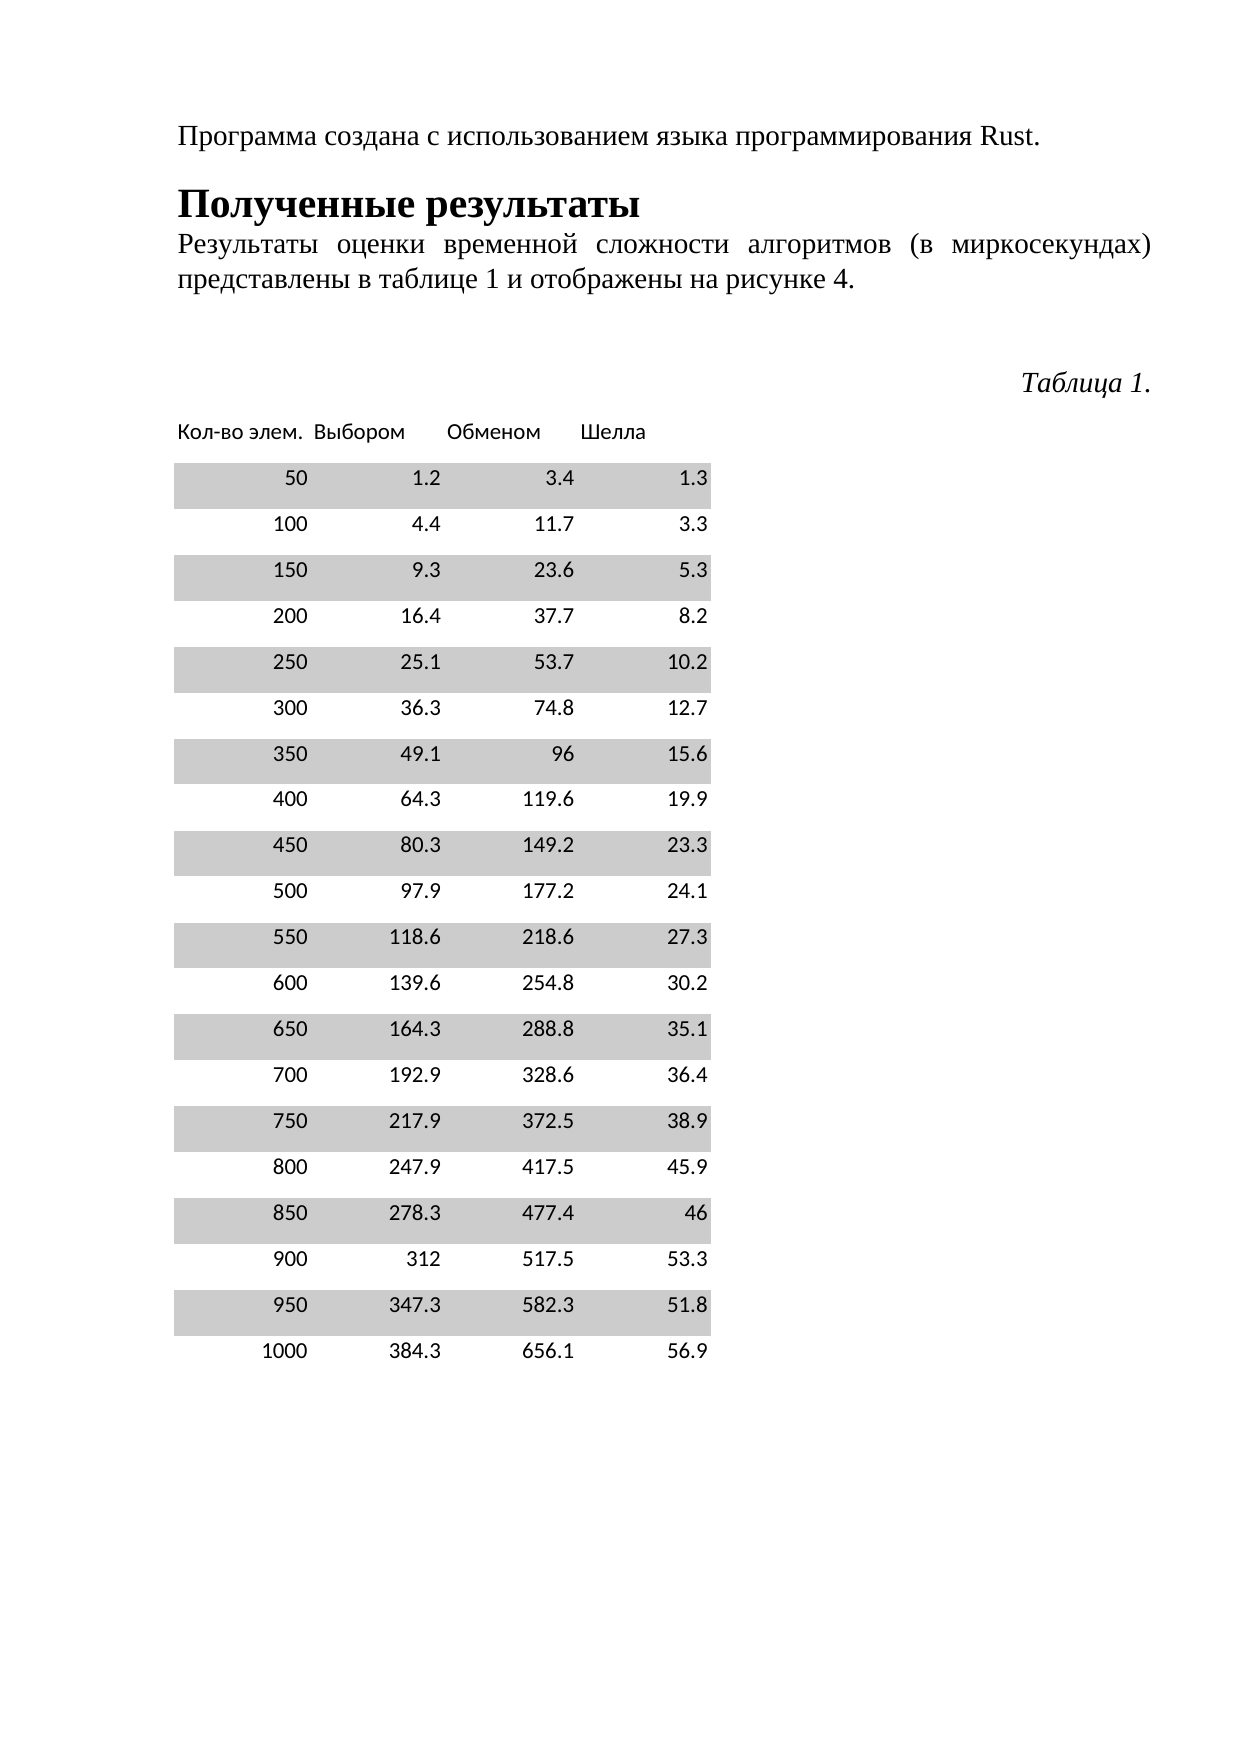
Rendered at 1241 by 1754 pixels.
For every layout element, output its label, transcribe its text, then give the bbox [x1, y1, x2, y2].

table_cell 582.3 [444, 1290, 577, 1336]
table_cell 80.3 [311, 831, 444, 876]
table_cell 850 [174, 1198, 311, 1244]
table_header Обменом [444, 417, 577, 463]
table_cell 278.3 [311, 1198, 444, 1244]
table_cell 1000 [174, 1336, 311, 1382]
table_cell 97.9 [311, 876, 444, 922]
table_cell 9.3 [311, 555, 444, 601]
table_cell 350 [174, 739, 311, 784]
table_cell 1.3 [577, 463, 711, 509]
subtitle Полученные результаты [177, 178, 1152, 226]
table_cell 288.8 [444, 1014, 577, 1060]
table_cell 477.4 [444, 1198, 577, 1244]
table_cell 3.4 [444, 463, 577, 509]
table_header Кол-во элем. [174, 417, 311, 463]
table_cell 23.3 [577, 831, 711, 876]
table_cell 25.1 [311, 647, 444, 693]
table_cell 750 [174, 1106, 311, 1152]
table_cell 1.2 [311, 463, 444, 509]
table_cell 4.4 [311, 509, 444, 555]
table_cell 139.6 [311, 968, 444, 1014]
table_cell 900 [174, 1244, 311, 1290]
table_cell 600 [174, 968, 311, 1014]
text Результаты оценки временной сложности алгоритмов (в миркосекундах) представлены в таблице 1 и отображены на рисунке 4. [177, 226, 1152, 295]
table_cell 24.1 [577, 876, 711, 922]
table_cell 550 [174, 923, 311, 968]
table_cell 164.3 [311, 1014, 444, 1060]
table_cell 400 [174, 785, 311, 831]
table_cell 74.8 [444, 693, 577, 739]
table_cell 10.2 [577, 647, 711, 693]
table_cell 372.5 [444, 1106, 577, 1152]
table_cell 417.5 [444, 1152, 577, 1198]
table_cell 38.9 [577, 1106, 711, 1152]
table_cell 149.2 [444, 831, 577, 876]
table_cell 49.1 [311, 739, 444, 784]
table_cell 200 [174, 601, 311, 647]
table_cell 100 [174, 509, 311, 555]
table_cell 650 [174, 1014, 311, 1060]
table_cell 53.7 [444, 647, 577, 693]
table_header Выбором [311, 417, 444, 463]
table_cell 800 [174, 1152, 311, 1198]
text Программа создана с использованием языка программирования Rust. [177, 118, 1152, 152]
table_cell 23.6 [444, 555, 577, 601]
text Таблица 1. [177, 365, 1152, 399]
table_cell 384.3 [311, 1336, 444, 1382]
table_cell 700 [174, 1060, 311, 1106]
table_cell 56.9 [577, 1336, 711, 1382]
table_cell 50 [174, 463, 311, 509]
table_header Шелла [577, 417, 711, 463]
table_cell 517.5 [444, 1244, 577, 1290]
table_cell 500 [174, 876, 311, 922]
table_cell 5.3 [577, 555, 711, 601]
table_cell 247.9 [311, 1152, 444, 1198]
table_cell 328.6 [444, 1060, 577, 1106]
table_cell 312 [311, 1244, 444, 1290]
table_cell 45.9 [577, 1152, 711, 1198]
table_cell 36.3 [311, 693, 444, 739]
table_cell 250 [174, 647, 311, 693]
table_cell 36.4 [577, 1060, 711, 1106]
table_cell 218.6 [444, 923, 577, 968]
table_cell 64.3 [311, 785, 444, 831]
table_cell 16.4 [311, 601, 444, 647]
table_cell 15.6 [577, 739, 711, 784]
table_cell 192.9 [311, 1060, 444, 1106]
table_cell 950 [174, 1290, 311, 1336]
table_cell 300 [174, 693, 311, 739]
table_cell 96 [444, 739, 577, 784]
table_cell 450 [174, 831, 311, 876]
table_cell 35.1 [577, 1014, 711, 1060]
table_cell 3.3 [577, 509, 711, 555]
table_cell 46 [577, 1198, 711, 1244]
table_cell 254.8 [444, 968, 577, 1014]
table_cell 656.1 [444, 1336, 577, 1382]
table_cell 119.6 [444, 785, 577, 831]
table_cell 53.3 [577, 1244, 711, 1290]
table_cell 150 [174, 555, 311, 601]
table_cell 51.8 [577, 1290, 711, 1336]
table_cell 217.9 [311, 1106, 444, 1152]
table_cell 37.7 [444, 601, 577, 647]
table_cell 11.7 [444, 509, 577, 555]
table_cell 19.9 [577, 785, 711, 831]
table_cell 30.2 [577, 968, 711, 1014]
table_cell 347.3 [311, 1290, 444, 1336]
table_cell 27.3 [577, 923, 711, 968]
table_cell 12.7 [577, 693, 711, 739]
table_cell 118.6 [311, 923, 444, 968]
table_cell 8.2 [577, 601, 711, 647]
table_cell 177.2 [444, 876, 577, 922]
